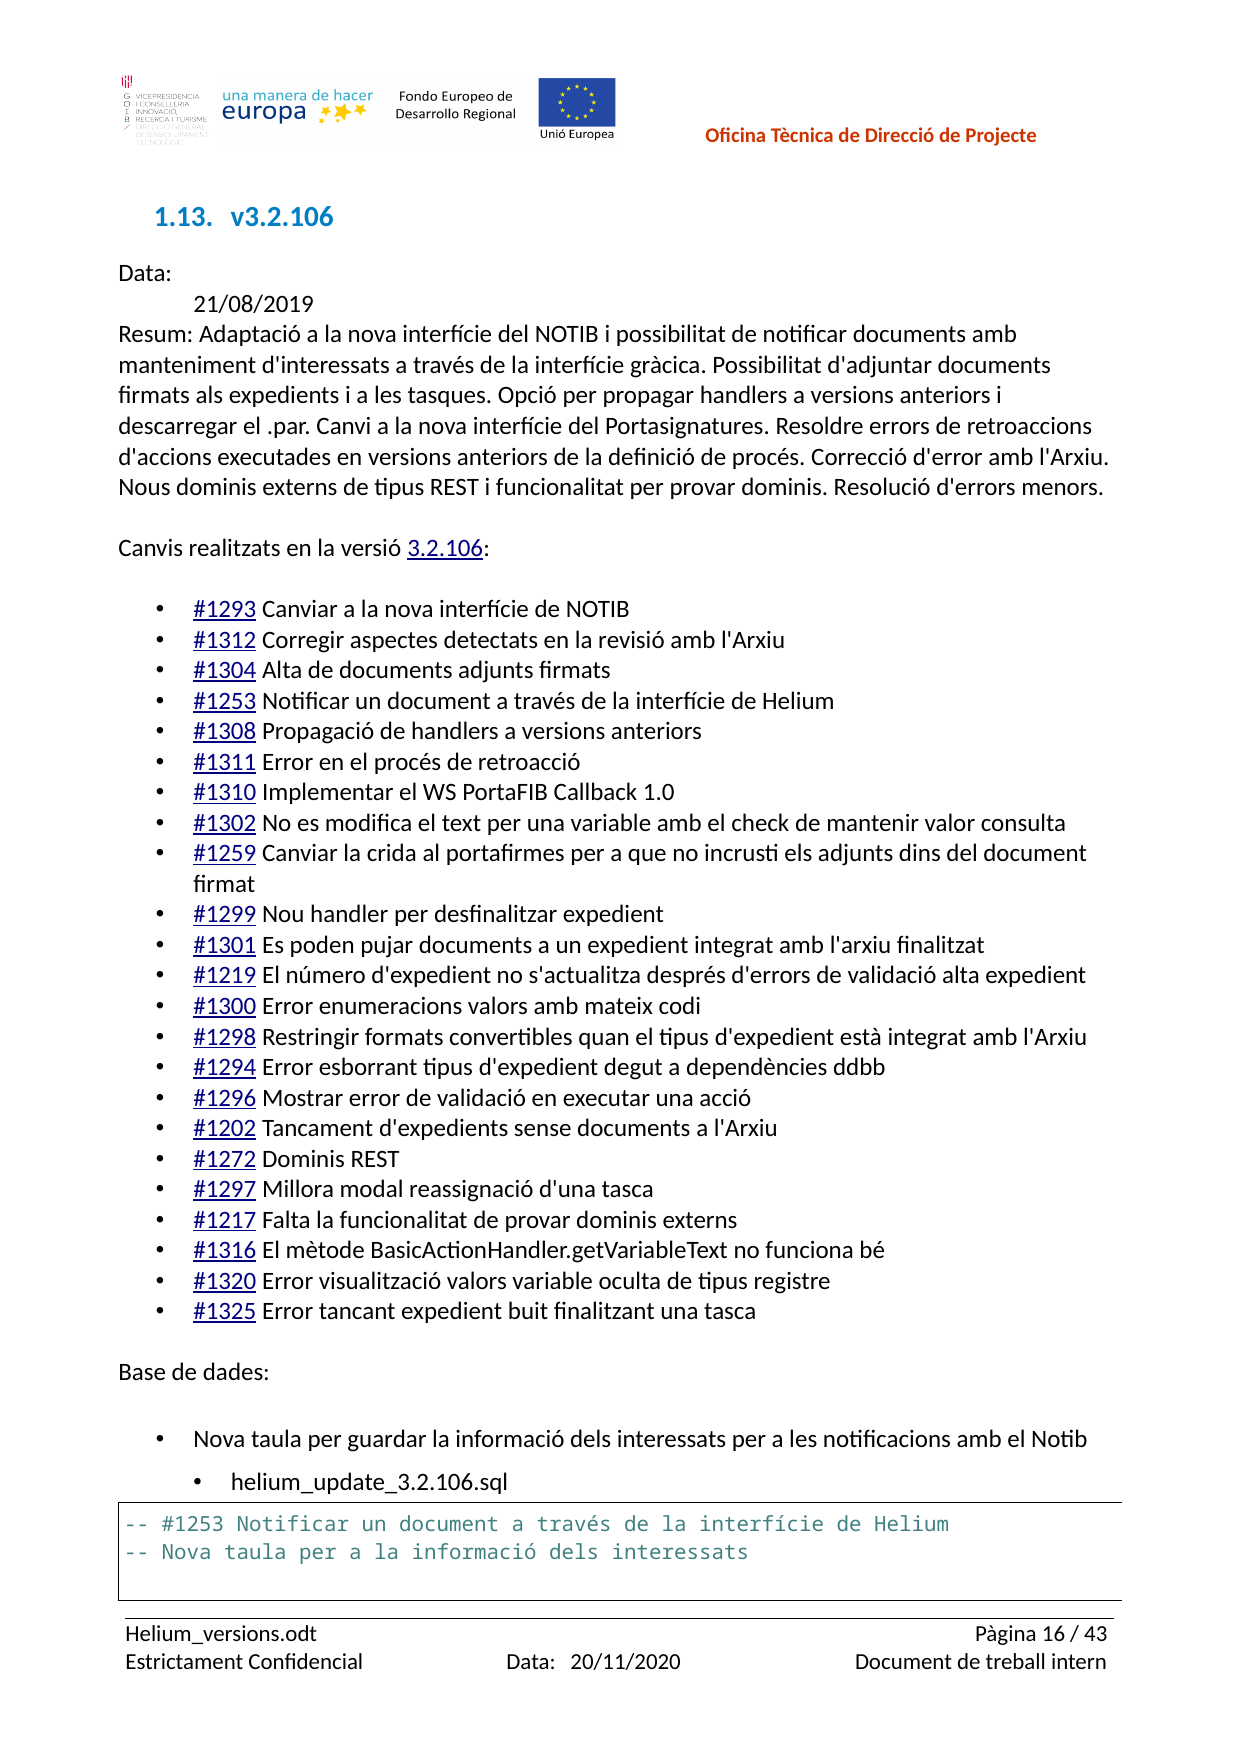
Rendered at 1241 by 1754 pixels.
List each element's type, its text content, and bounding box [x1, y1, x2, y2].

list Nova taula per guardar la informació dels interessats per a les notificacions amb el Notib [156, 1423, 1122, 1454]
list helium_update_3.2.106.sql [193, 1466, 1122, 1496]
list #1316 El mètode BasicActionHandler.getVariableText no funciona bé [156, 1234, 1122, 1265]
list #1308 Propagació de handlers a versions anteriors [156, 715, 1122, 746]
list #1219 El número d'expedient no s'actualitza després d'errors de validació alta expedient [156, 959, 1122, 990]
picture [219, 73, 621, 147]
list #1253 Notificar un document a través de la interfície de Helium [156, 685, 1122, 715]
table_header -- #1253 Notificar un document a través de la interfície de Helium -- Nova taula per a la informació dels interessats [119, 1503, 1122, 1600]
text Base de dades: [118, 1356, 1122, 1387]
list #1304 Alta de documents adjunts firmats [156, 654, 1122, 685]
text 21/08/2019 [118, 288, 1122, 319]
text Data: [118, 258, 1122, 288]
list #1320 Error visualització valors variable oculta de tipus registre [156, 1265, 1122, 1295]
list #1294 Error esborrant tipus d'expedient degut a dependències ddbb [156, 1051, 1122, 1082]
list #1217 Falta la funcionalitat de provar dominis externs [156, 1204, 1122, 1234]
list #1272 Dominis REST [156, 1143, 1122, 1173]
subtitle v3.2.106 [153, 198, 1122, 234]
text Canvis realitzats en la versió 3.2.106: [118, 532, 1122, 563]
list #1298 Restringir formats convertibles quan el tipus d'expedient està integrat amb l'Arxiu [156, 1021, 1122, 1051]
list #1297 Millora modal reassignació d'una tasca [156, 1173, 1122, 1204]
list #1300 Error enumeracions valors amb mateix codi [156, 990, 1122, 1021]
list #1312 Corregir aspectes detectats en la revisió amb l'Arxiu [156, 624, 1122, 654]
list #1259 Canviar la crida al portafirmes per a que no incrusti els adjunts dins del document firmat [156, 837, 1122, 898]
list #1299 Nou handler per desfinalitzar expedient [156, 898, 1122, 929]
list #1293 Canviar a la nova interfície de NOTIB [156, 593, 1122, 624]
list #1310 Implementar el WS PortaFIB Callback 1.0 [156, 776, 1122, 807]
list #1325 Error tancant expedient buit finalitzant una tasca [156, 1295, 1122, 1326]
list #1311 Error en el procés de retroacció [156, 746, 1122, 776]
list #1301 Es poden pujar documents a un expedient integrat amb l'arxiu finalitzat [156, 929, 1122, 959]
text Resum: Adaptació a la nova interfície del NOTIB i possibilitat de notificar documents amb manteniment d'interessats a través de la interfície gràcica. Possibilitat d'adjuntar documents firmats als expedients i a les tasques. Opció per propagar handlers a versions anteriors i descarregar el .par. Canvi a la nova interfície del Portasignatures. Resoldre errors de retroaccions d'accions executades en versions anteriors de la definició de procés. Correcció d'error amb l'Arxiu. Nous dominis externs de tipus REST i funcionalitat per provar dominis. Resolució d'errors menors. [118, 319, 1122, 502]
list #1202 Tancament d'expedients sense documents a l'Arxiu [156, 1112, 1122, 1143]
list #1296 Mostrar error de validació en executar una acció [156, 1082, 1122, 1112]
picture [118, 73, 213, 147]
list #1302 No es modifica el text per una variable amb el check de mantenir valor consulta [156, 807, 1122, 837]
